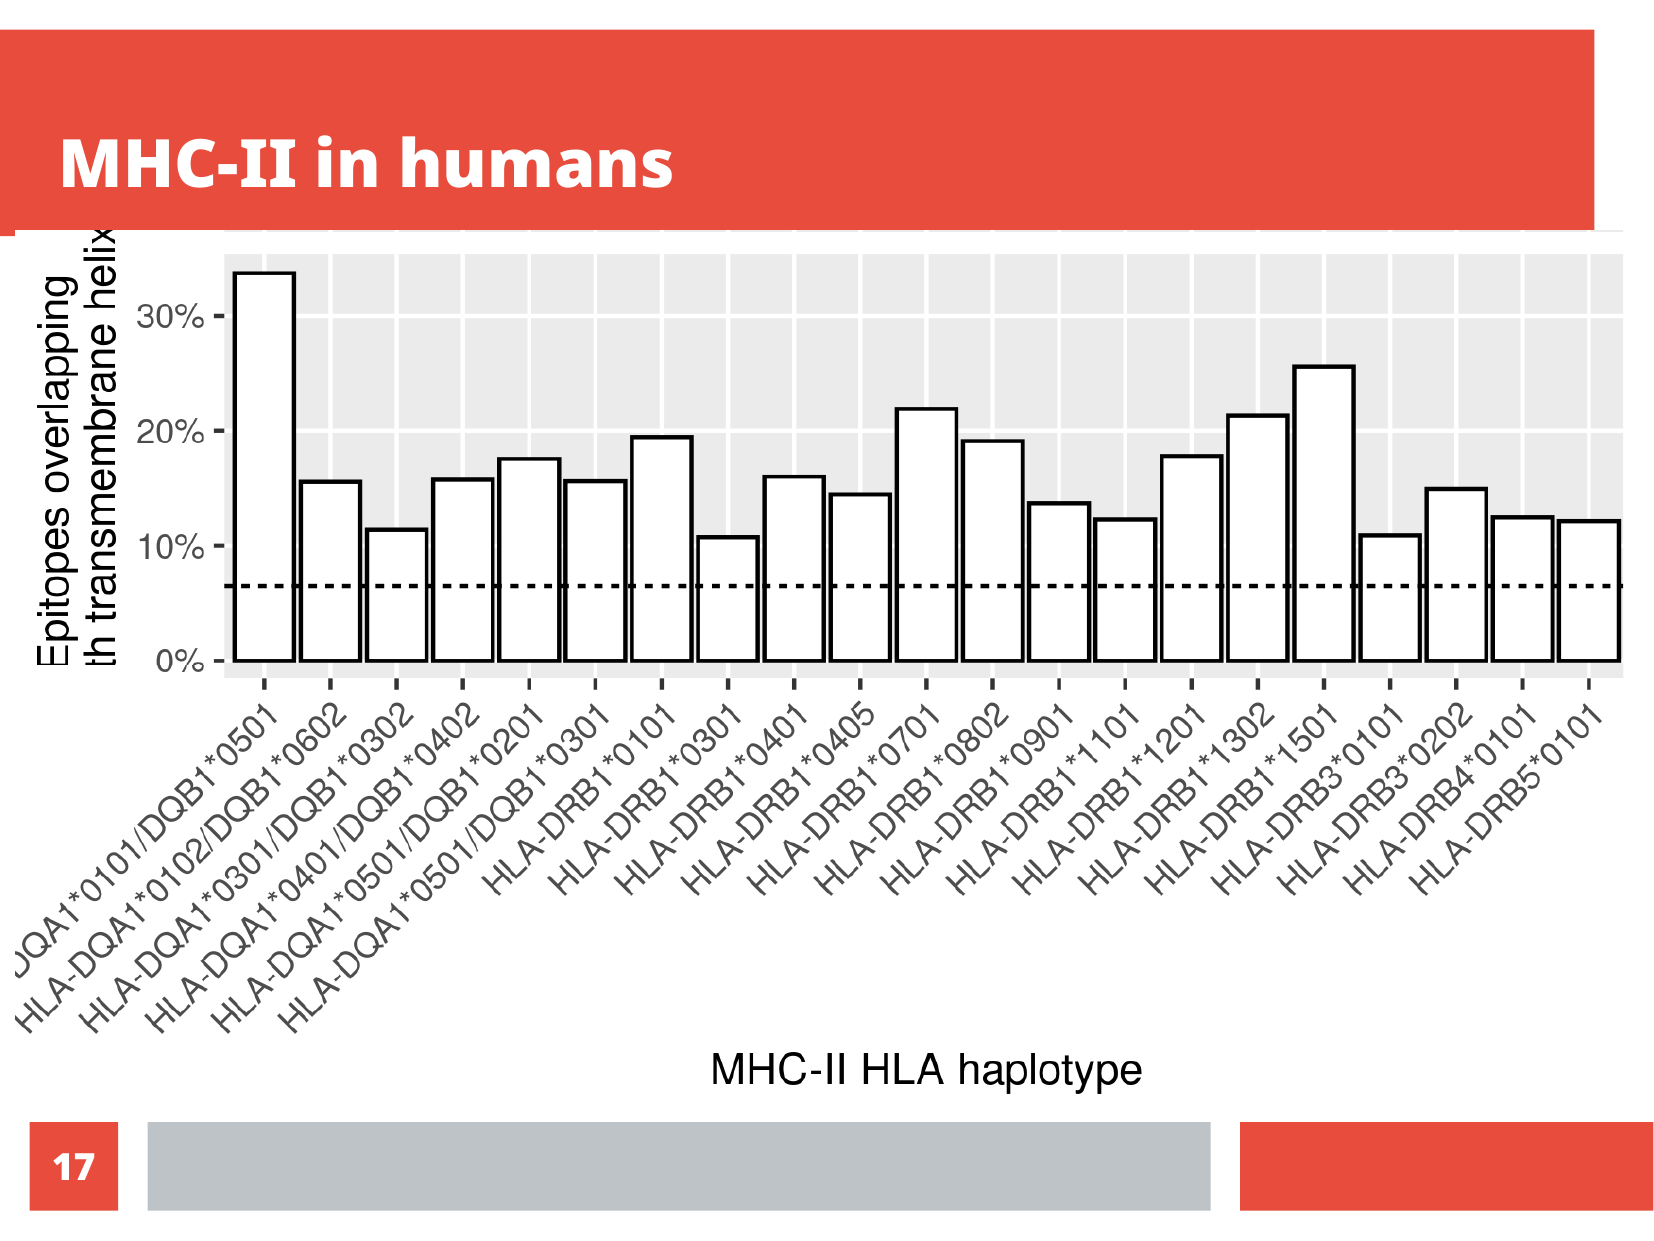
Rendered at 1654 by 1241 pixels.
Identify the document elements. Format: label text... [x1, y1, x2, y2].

title MHC-II in humans [59, 59, 1595, 207]
picture [15, 230, 1624, 1101]
